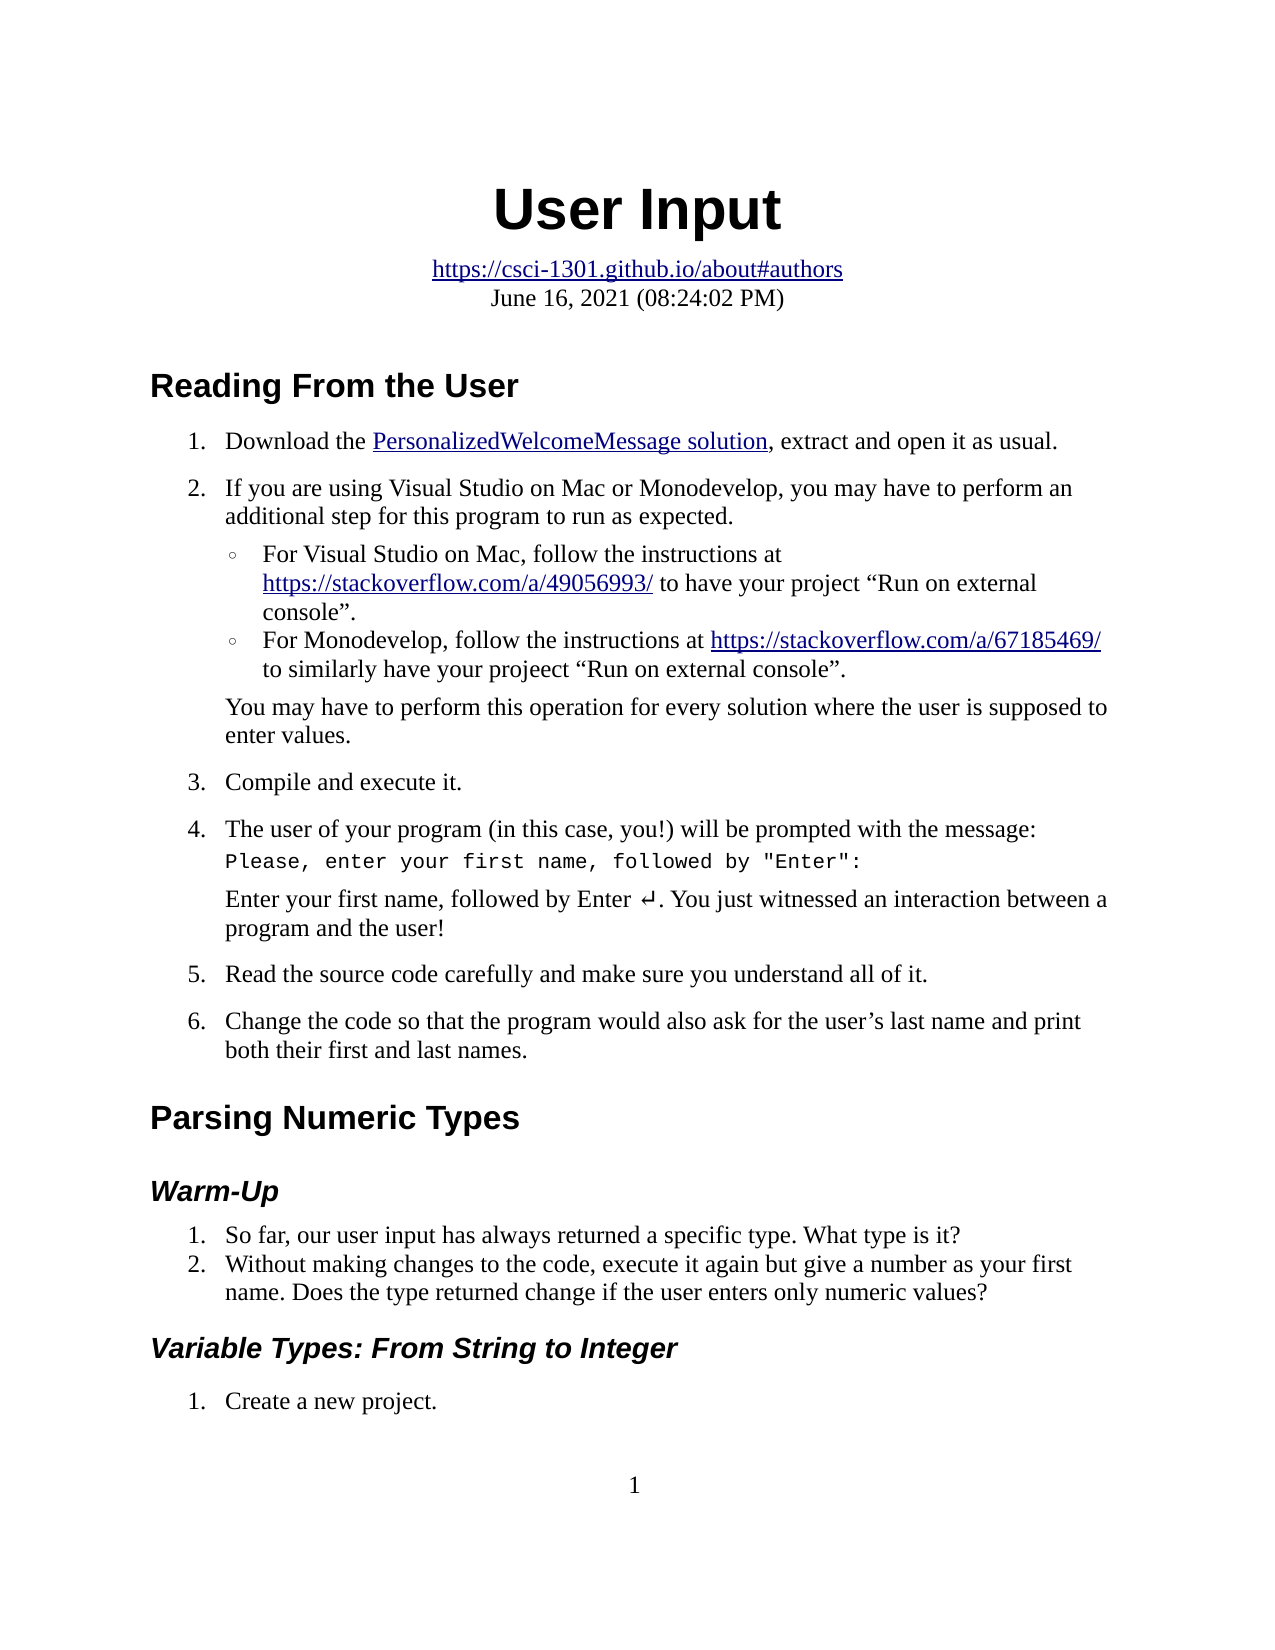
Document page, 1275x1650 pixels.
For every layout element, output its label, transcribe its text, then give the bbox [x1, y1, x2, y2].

list The user of your program (in this case, you!) will be prompted with the message: [187, 814, 1125, 843]
list Please, enter your first name, followed by "Enter": [187, 852, 1125, 875]
list If you are using Visual Studio on Mac or Monodevelop, you may have to perform an additional step for this program to run as expected. [187, 473, 1125, 530]
list So far, our user input has always returned a specific type. What type is it? [187, 1220, 1125, 1249]
list You may have to perform this operation for every solution where the user is supposed to enter values. [187, 692, 1125, 749]
list For Visual Studio on Mac, follow the instructions at https://stackoverflow.com/a/49056993/ to have your project “Run on external console”. [225, 539, 1125, 625]
title User Input [150, 175, 1125, 242]
subtitle Variable Types: From String to Integer [150, 1331, 1125, 1365]
text https://csci-1301.github.io/about#authors [150, 254, 1125, 283]
list Download the PersonalizedWelcomeMessage solution, extract and open it as usual. [187, 426, 1125, 455]
list Read the source code carefully and make sure you understand all of it. [187, 959, 1125, 988]
list Create a new project. [187, 1386, 1125, 1415]
list Enter your first name, followed by Enter ↵. You just witnessed an interaction between a program and the user! [187, 884, 1125, 942]
list Change the code so that the program would also ask for the user’s last name and print both their first and last names. [187, 1006, 1125, 1064]
subtitle Parsing Numeric Types [150, 1098, 1125, 1136]
list Without making changes to the code, execute it again but give a number as your first name. Does the type returned change if the user enters only numeric values? [187, 1249, 1125, 1306]
list Compile and execute it. [187, 767, 1125, 796]
text June 16, 2021 (08:24:02 PM) [150, 283, 1125, 312]
subtitle Warm-Up [150, 1174, 1125, 1207]
list For Monodevelop, follow the instructions at https://stackoverflow.com/a/67185469/ to similarly have your projeect “Run on external console”. [225, 625, 1125, 683]
subtitle Reading From the User [150, 366, 1125, 404]
